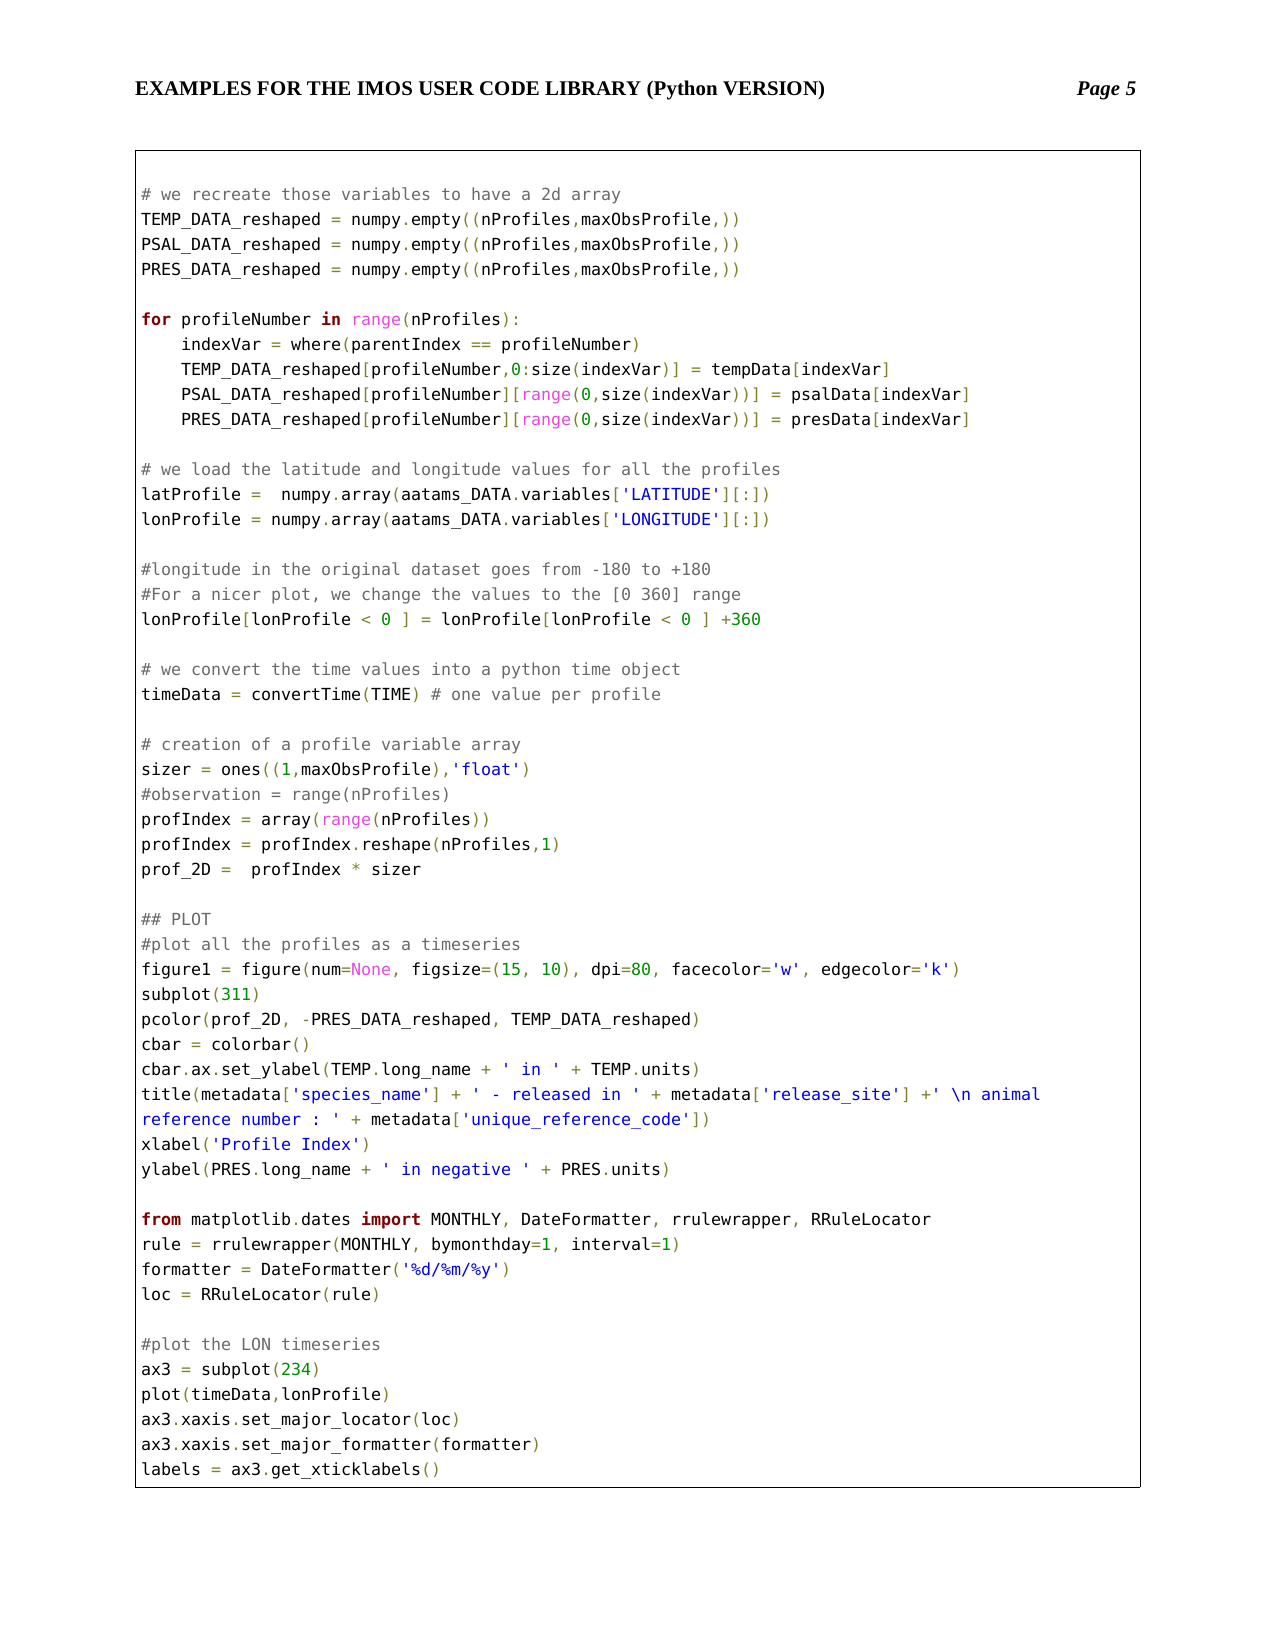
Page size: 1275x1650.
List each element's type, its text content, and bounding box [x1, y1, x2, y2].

table_header # we recreate those variables to have a 2d array TEMP_DATA_reshaped = numpy.empty((nProfiles,maxObsProfile,)) PSAL_DATA_reshaped = numpy.empty((nProfiles,maxObsProfile,)) PRES_DATA_reshaped = numpy.empty((nProfiles,maxObsProfile,)) for profileNumber in range(nProfiles): indexVar = where(parentIndex == profileNumber) TEMP_DATA_reshaped[profileNumber,0:size(indexVar)] = tempData[indexVar] PSAL_DATA_reshaped[profileNumber][range(0,size(indexVar))] = psalData[indexVar] PRES_DATA_reshaped[profileNumber][range(0,size(indexVar))] = presData[indexVar] # we load the latitude and longitude values for all the profiles latProfile = numpy.array(aatams_DATA.variables['LATITUDE'][:]) lonProfile = numpy.array(aatams_DATA.variables['LONGITUDE'][:]) #longitude in the original dataset goes from -180 to +180 #For a nicer plot, we change the values to the [0 360] range lonProfile[lonProfile < 0 ] = lonProfile[lonProfile < 0 ] +360 # we convert the time values into a python time object timeData = convertTime(TIME) # one value per profile # creation of a profile variable array sizer = ones((1,maxObsProfile),'float') #observation = range(nProfiles) profIndex = array(range(nProfiles)) profIndex = profIndex.reshape(nProfiles,1) prof_2D = profIndex * sizer ## PLOT #plot all the profiles as a timeseries figure1 = figure(num=None, figsize=(15, 10), dpi=80, facecolor='w', edgecolor='k') subplot(311) pcolor(prof_2D, -PRES_DATA_reshaped, TEMP_DATA_reshaped) cbar = colorbar() cbar.ax.set_ylabel(TEMP.long_name + ' in ' + TEMP.units) title(metadata['species_name'] + ' - released in ' + metadata['release_site'] +' \n animal reference number : ' + metadata['unique_reference_code']) xlabel('Profile Index') ylabel(PRES.long_name + ' in negative ' + PRES.units) from matplotlib.dates import MONTHLY, DateFormatter, rrulewrapper, RRuleLocator rule = rrulewrapper(MONTHLY, bymonthday=1, interval=1) formatter = DateFormatter('%d/%m/%y') loc = RRuleLocator(rule) #plot the LON timeseries ax3 = subplot(234) plot(timeData,lonProfile) ax3.xaxis.set_major_locator(loc) ax3.xaxis.set_major_formatter(formatter) labels = ax3.get_xticklabels() [136, 151, 1140, 1487]
